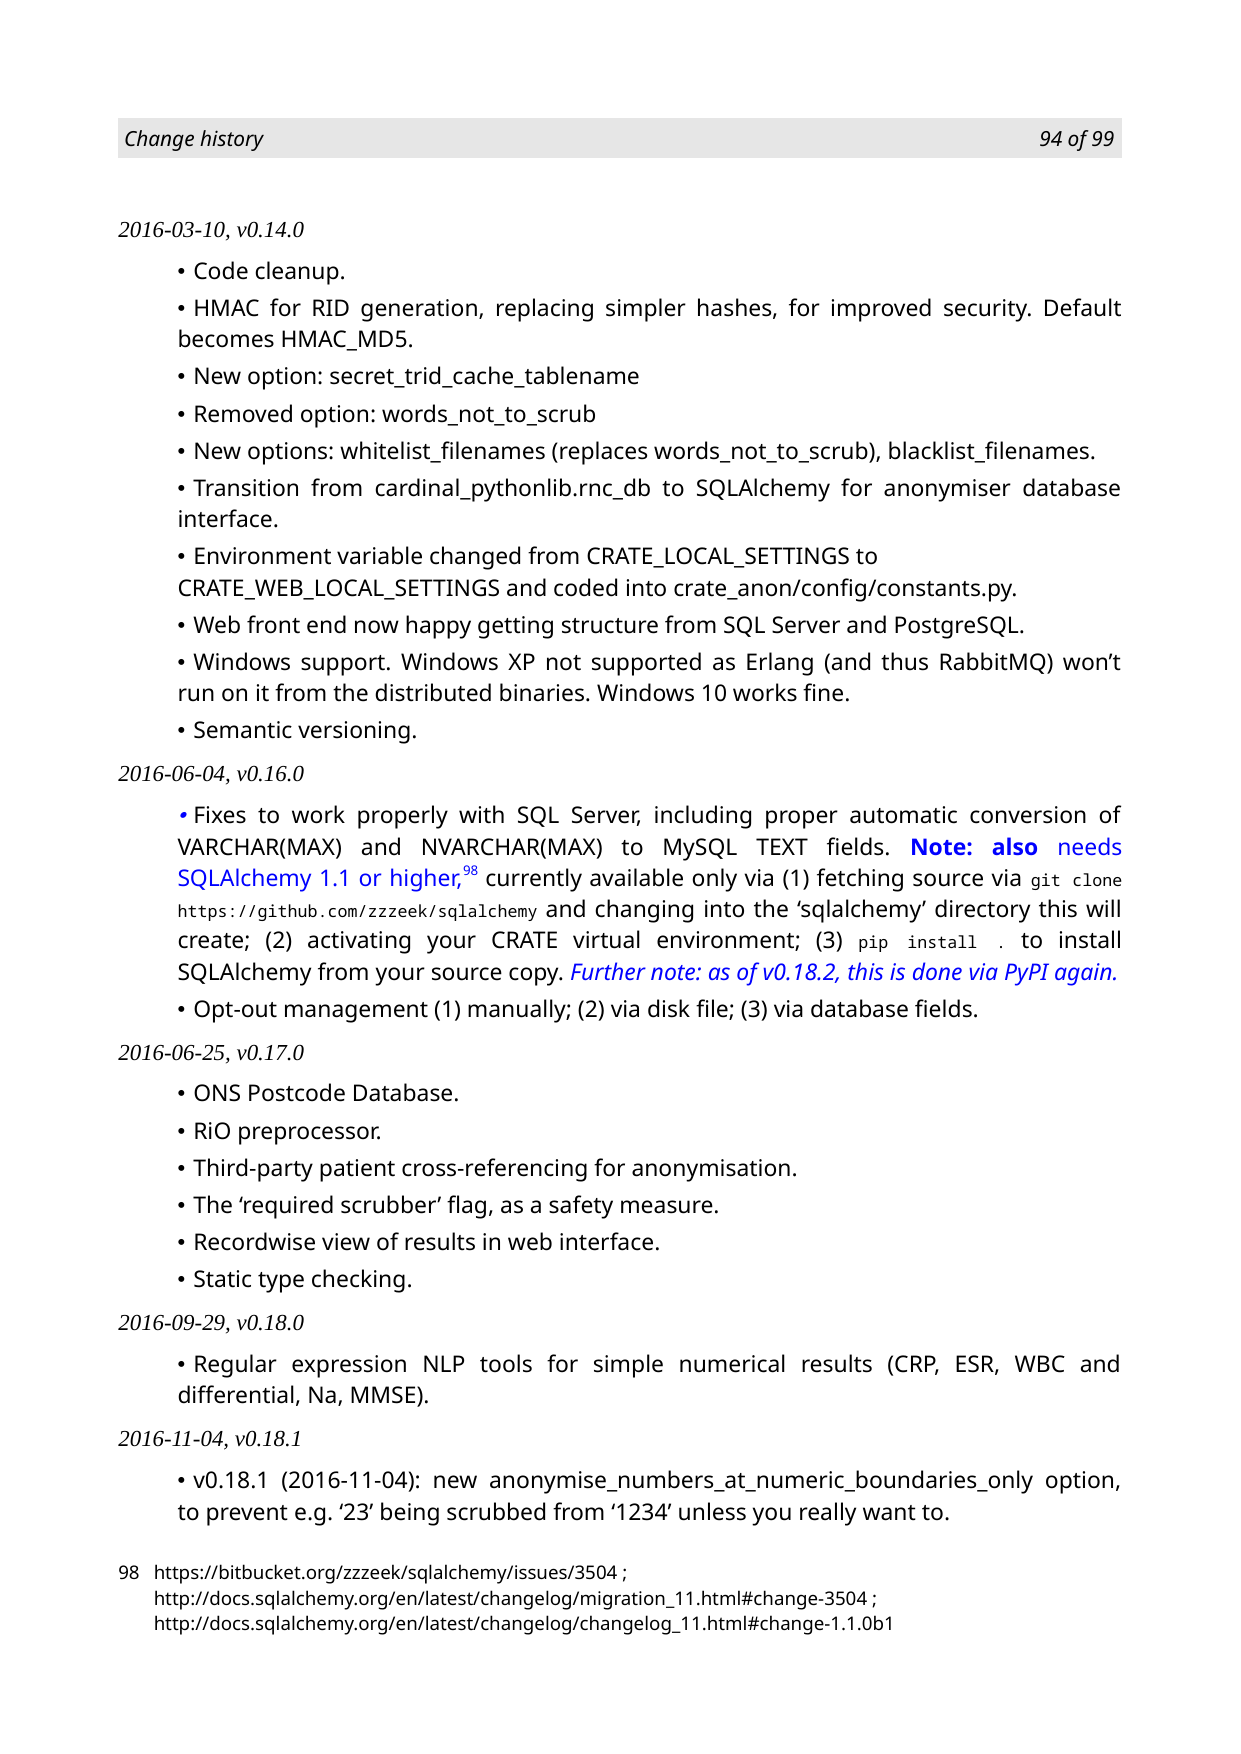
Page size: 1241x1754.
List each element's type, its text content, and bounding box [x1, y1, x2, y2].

list Transition from cardinal_pythonlib.rnc_db to SQLAlchemy for anonymiser database interface. [177, 472, 1122, 534]
subtitle 2016-09-29, v0.18.0 [118, 1309, 1122, 1336]
list Semantic versioning. [177, 714, 1122, 746]
subtitle 2016-03-10, v0.14.0 [118, 216, 1122, 242]
list v0.18.1 (2016-11-04): new anonymise_numbers_at_numeric_boundaries_only option, to prevent e.g. ‘23’ being scrubbed from ‘1234’ unless you really want to. [177, 1464, 1122, 1527]
list The ‘required scrubber’ flag, as a safety measure. [177, 1189, 1122, 1220]
subtitle 2016-06-04, v0.16.0 [118, 760, 1122, 787]
list Environment variable changed from CRATE_LOCAL_SETTINGS to CRATE_WEB_LOCAL_SETTINGS and coded into crate_anon/config/constants.py. [177, 540, 1122, 603]
list Removed option: words_not_to_scrub [177, 397, 1122, 429]
list RiO preprocessor. [177, 1114, 1122, 1146]
list Windows support. Windows XP not supported as Erlang (and thus RabbitMQ) won’t run on it from the distributed binaries. Windows 10 works fine. [177, 646, 1122, 708]
list Recordwise view of results in web interface. [177, 1226, 1122, 1257]
list New option: secret_trid_cache_tablename [177, 360, 1122, 392]
list New options: whitelist_filenames (replaces words_not_to_scrub), blacklist_filenames. [177, 435, 1122, 466]
list ONS Postcode Database. [177, 1077, 1122, 1109]
list Static type checking. [177, 1263, 1122, 1294]
list Fixes to work properly with SQL Server, including proper automatic conversion of VARCHAR(MAX) and NVARCHAR(MAX) to MySQL TEXT fields. Note: also needs SQLAlchemy 1.1 or higher, currently available only via (1) fetching source via git clone https://github.com/zzzeek/sqlalchemy and changing into the ‘sqlalchemy’ directory this will create; (2) activating your CRATE virtual environment; (3) pip install . to install SQLAlchemy from your source copy. Further note: as of v0.18.2, this is done via PyPI again. [177, 799, 1122, 987]
list Regular expression NLP tools for simple numerical results (CRP, ESR, WBC and differential, Na, MMSE). [177, 1348, 1122, 1411]
list Web front end now happy getting structure from SQL Server and PostgreSQL. [177, 609, 1122, 640]
list Code cleanup. [177, 255, 1122, 286]
subtitle 2016-11-04, v0.18.1 [118, 1425, 1122, 1452]
list Third-party patient cross-referencing for anonymisation. [177, 1152, 1122, 1183]
list https://bitbucket.org/zzzeek/sqlalchemy/issues/3504 ; http://docs.sqlalchemy.org/en/latest/changelog/migration_11.html#change-3504 ; http://docs.sqlalchemy.org/en/latest/changelog/changelog_11.html#change-1.1.0b1 [118, 1559, 1122, 1636]
list Opt-out management (1) manually; (2) via disk file; (3) via database fields. [177, 993, 1122, 1024]
subtitle 2016-06-25, v0.17.0 [118, 1039, 1122, 1065]
list HMAC for RID generation, replacing simpler hashes, for improved security. Default becomes HMAC_MD5. [177, 292, 1122, 354]
